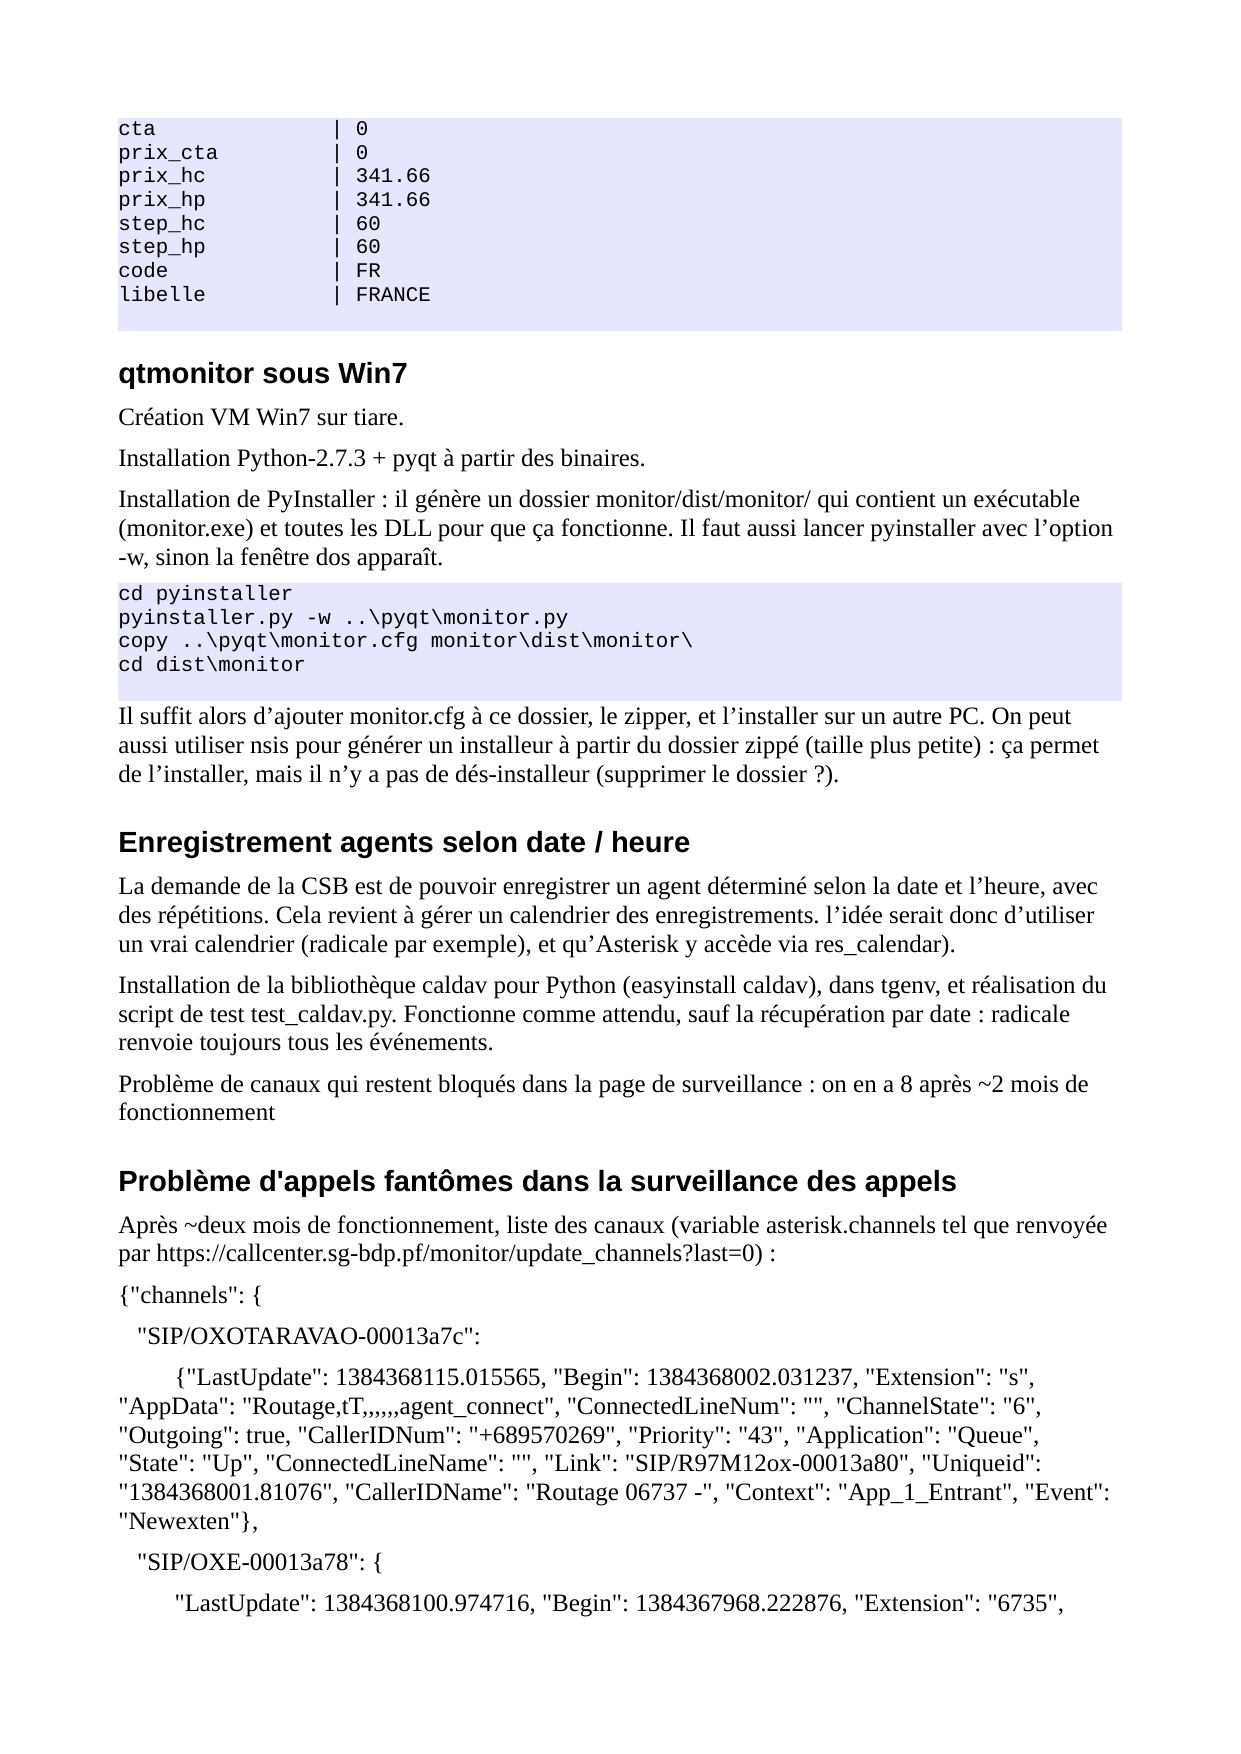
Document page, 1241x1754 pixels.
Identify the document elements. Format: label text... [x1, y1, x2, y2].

text Problème de canaux qui restent bloqués dans la page de surveillance : on en a 8 après ~2 mois de fonctionnement [118, 1069, 1122, 1126]
text Il suffit alors d’ajouter monitor.cfg à ce dossier, le zipper, et l’installer sur un autre PC. On peut aussi utiliser nsis pour générer un installeur à partir du dossier zippé (taille plus petite) : ça permet de l’installer, mais il n’y a pas de dés-installeur (supprimer le dossier ?). [118, 701, 1122, 788]
text Installation Python-2.7.3 + pyqt à partir des binaires. [118, 443, 1122, 472]
text {"LastUpdate": 1384368115.015565, "Begin": 1384368002.031237, "Extension": "s", "AppData": "Routage,tT,,,,,,agent_connect", "ConnectedLineNum": "", "ChannelState": "6", "Outgoing": true, "CallerIDNum": "+689570269", "Priority": "43", "Application": "Queue", "State": "Up", "ConnectedLineName": "", "Link": "SIP/R97M12ox-00013a80", "Uniqueid": "1384368001.81076", "CallerIDName": "Routage 06737 -", "Context": "App_1_Entrant", "Event": "Newexten"}, [118, 1362, 1122, 1535]
text Après ~deux mois de fonctionnement, liste des canaux (variable asterisk.channels tel que renvoyée par https://callcenter.sg-bdp.pf/monitor/update_channels?last=0) : [118, 1210, 1122, 1267]
text step_hc | 60 [118, 213, 1122, 236]
text step_hp | 60 [118, 236, 1122, 260]
text Installation de PyInstaller : il génère un dossier monitor/dist/monitor/ qui contient un exécutable (monitor.exe) et toutes les DLL pour que ça fonctionne. Il faut aussi lancer pyinstaller avec l’option -w, sinon la fenêtre dos apparaît. [118, 484, 1122, 571]
text Création VM Win7 sur tiare. [118, 402, 1122, 431]
subtitle qtmonitor sous Win7 [118, 356, 1122, 389]
subtitle Problème d'appels fantômes dans la surveillance des appels [118, 1164, 1122, 1197]
text {"channels": { [118, 1280, 1122, 1308]
text cta | 0 [118, 118, 1122, 142]
text code | FR [118, 260, 1122, 284]
text libelle | FRANCE [118, 284, 1122, 307]
subtitle Enregistrement agents selon date / heure [118, 825, 1122, 859]
text prix_hc | 341.66 [118, 165, 1122, 189]
text cd dist\monitor [118, 654, 1122, 678]
text "SIP/OXOTARAVAO-00013a7c": [118, 1321, 1122, 1350]
text "SIP/OXE-00013a78": { [118, 1547, 1122, 1576]
text Installation de la bibliothèque caldav pour Python (easyinstall caldav), dans tgenv, et réalisation du script de test test_caldav.py. Fonctionne comme attendu, sauf la récupération par date : radicale renvoie toujours tous les événements. [118, 970, 1122, 1056]
text prix_cta | 0 [118, 142, 1122, 165]
text La demande de la CSB est de pouvoir enregistrer un agent déterminé selon la date et l’heure, avec des répétitions. Cela revient à gérer un calendrier des enregistrements. l’idée serait donc d’utiliser un vrai calendrier (radicale par exemple), et qu’Asterisk y accède via res_calendar). [118, 871, 1122, 957]
text cd pyinstaller [118, 583, 1122, 607]
text prix_hp | 341.66 [118, 189, 1122, 213]
text pyinstaller.py -w ..\pyqt\monitor.py [118, 607, 1122, 631]
text copy ..\pyqt\monitor.cfg monitor\dist\monitor\ [118, 631, 1122, 654]
text "LastUpdate": 1384368100.974716, "Begin": 1384367968.222876, "Extension": "6735", [118, 1588, 1122, 1617]
